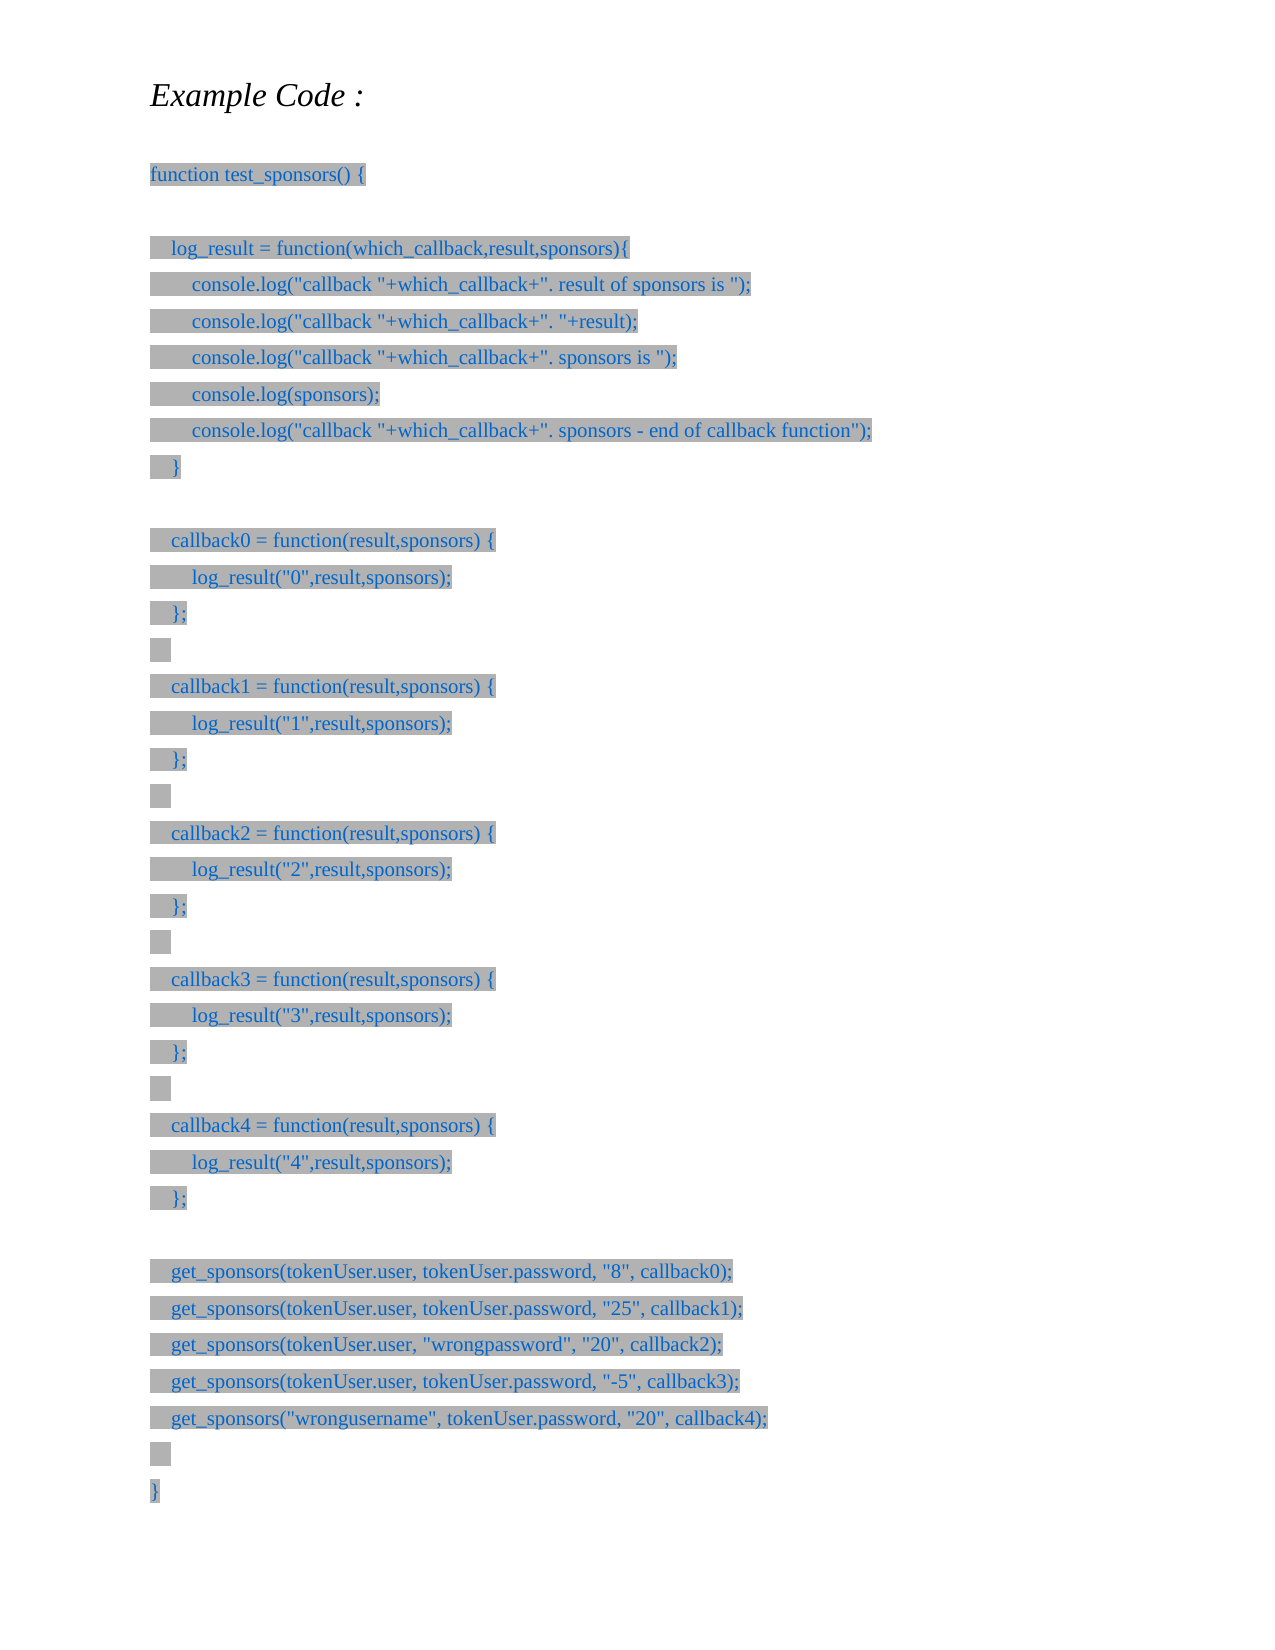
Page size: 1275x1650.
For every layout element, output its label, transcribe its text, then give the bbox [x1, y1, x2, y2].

text console.log("callback "+which_callback+". sponsors is "); [150, 345, 1125, 369]
text log_result("2",result,sponsors); [150, 857, 1125, 881]
text } [150, 455, 1125, 479]
text get_sponsors(tokenUser.user, "wrongpassword", "20", callback2); [150, 1332, 1125, 1356]
text console.log("callback "+which_callback+". result of sponsors is "); [150, 272, 1125, 296]
text get_sponsors(tokenUser.user, tokenUser.password, "25", callback1); [150, 1296, 1125, 1320]
text callback2 = function(result,sponsors) { [150, 821, 1125, 844]
text get_sponsors("wrongusername", tokenUser.password, "20", callback4); [150, 1406, 1125, 1429]
text log_result("4",result,sponsors); [150, 1149, 1125, 1174]
text log_result("1",result,sponsors); [150, 711, 1125, 735]
text }; [150, 601, 1125, 625]
text Example Code : [150, 75, 1125, 113]
text log_result("0",result,sponsors); [150, 564, 1125, 589]
text } [150, 1479, 1125, 1503]
text callback4 = function(result,sponsors) { [150, 1113, 1125, 1137]
text }; [150, 894, 1125, 918]
text console.log("callback "+which_callback+". "+result); [150, 309, 1125, 333]
text callback3 = function(result,sponsors) { [150, 967, 1125, 991]
text log_result = function(which_callback,result,sponsors){ [150, 236, 1125, 259]
text get_sponsors(tokenUser.user, tokenUser.password, "-5", callback3); [150, 1369, 1125, 1393]
text get_sponsors(tokenUser.user, tokenUser.password, "8", callback0); [150, 1259, 1125, 1283]
text log_result("3",result,sponsors); [150, 1003, 1125, 1027]
text callback1 = function(result,sponsors) { [150, 674, 1125, 698]
text callback0 = function(result,sponsors) { [150, 528, 1125, 552]
text }; [150, 747, 1125, 771]
text console.log(sponsors); [150, 382, 1125, 406]
text }; [150, 1186, 1125, 1210]
text function test_sponsors() { [150, 162, 1125, 186]
text }; [150, 1040, 1125, 1064]
text console.log("callback "+which_callback+". sponsors - end of callback function"); [150, 418, 1125, 442]
